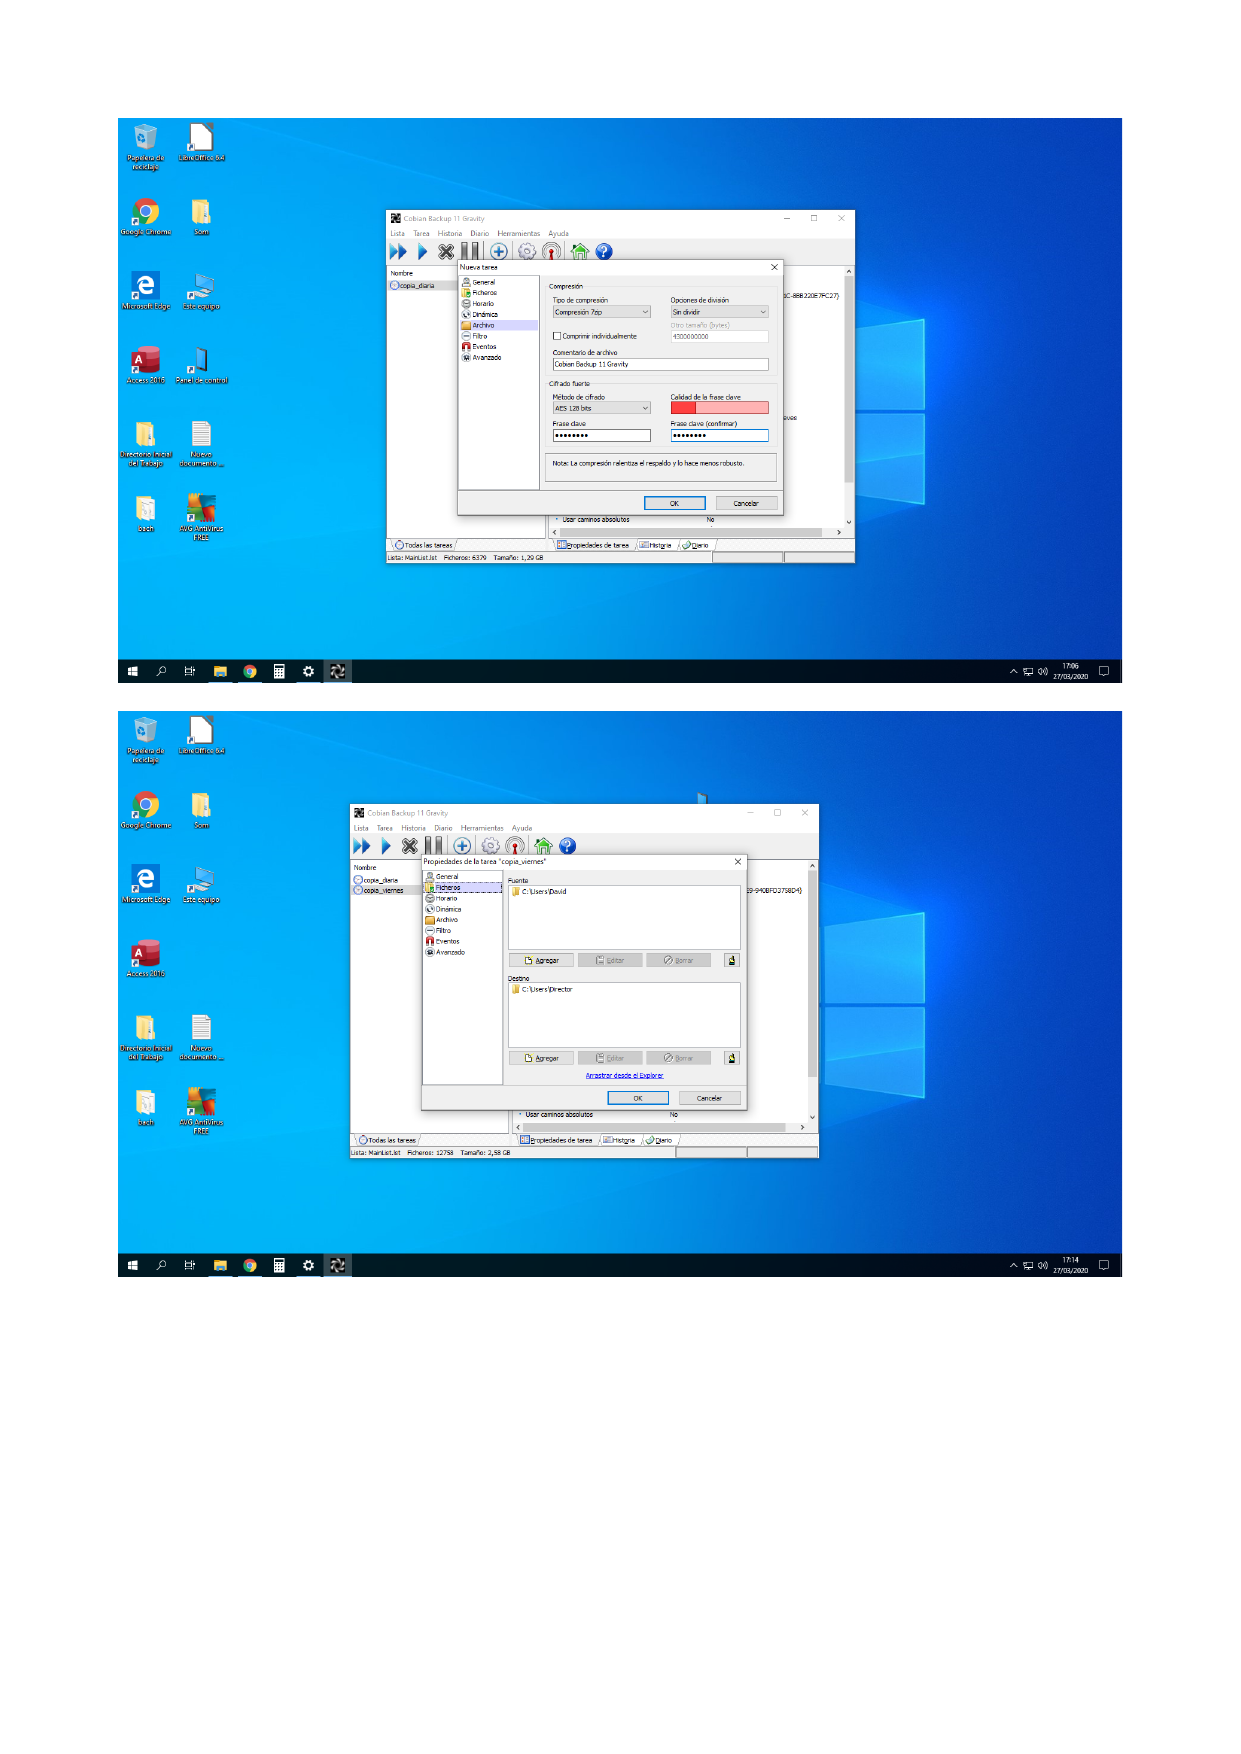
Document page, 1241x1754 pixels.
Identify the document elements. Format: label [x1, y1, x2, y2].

picture [197, 348, 206, 370]
picture [132, 940, 159, 966]
picture [193, 794, 210, 816]
picture [387, 763, 402, 768]
picture [137, 1091, 154, 1114]
picture [132, 792, 158, 818]
picture [344, 158, 357, 167]
picture [311, 711, 338, 715]
picture [137, 1016, 154, 1039]
picture [135, 125, 156, 149]
picture [137, 497, 154, 520]
picture [132, 865, 159, 892]
picture [188, 716, 213, 743]
picture [118, 118, 1123, 683]
picture [196, 275, 213, 293]
picture [188, 885, 206, 892]
picture [193, 422, 210, 445]
picture [311, 118, 338, 122]
picture [188, 1088, 214, 1115]
picture [132, 272, 159, 299]
picture [344, 751, 357, 760]
picture [135, 718, 156, 742]
picture [196, 868, 213, 886]
picture [387, 170, 402, 175]
picture [193, 1015, 210, 1039]
picture [188, 494, 214, 521]
picture [193, 200, 210, 223]
picture [188, 292, 207, 299]
picture [132, 347, 159, 373]
picture [188, 123, 213, 150]
picture [132, 199, 158, 225]
picture [118, 711, 1123, 1277]
picture [137, 423, 154, 445]
